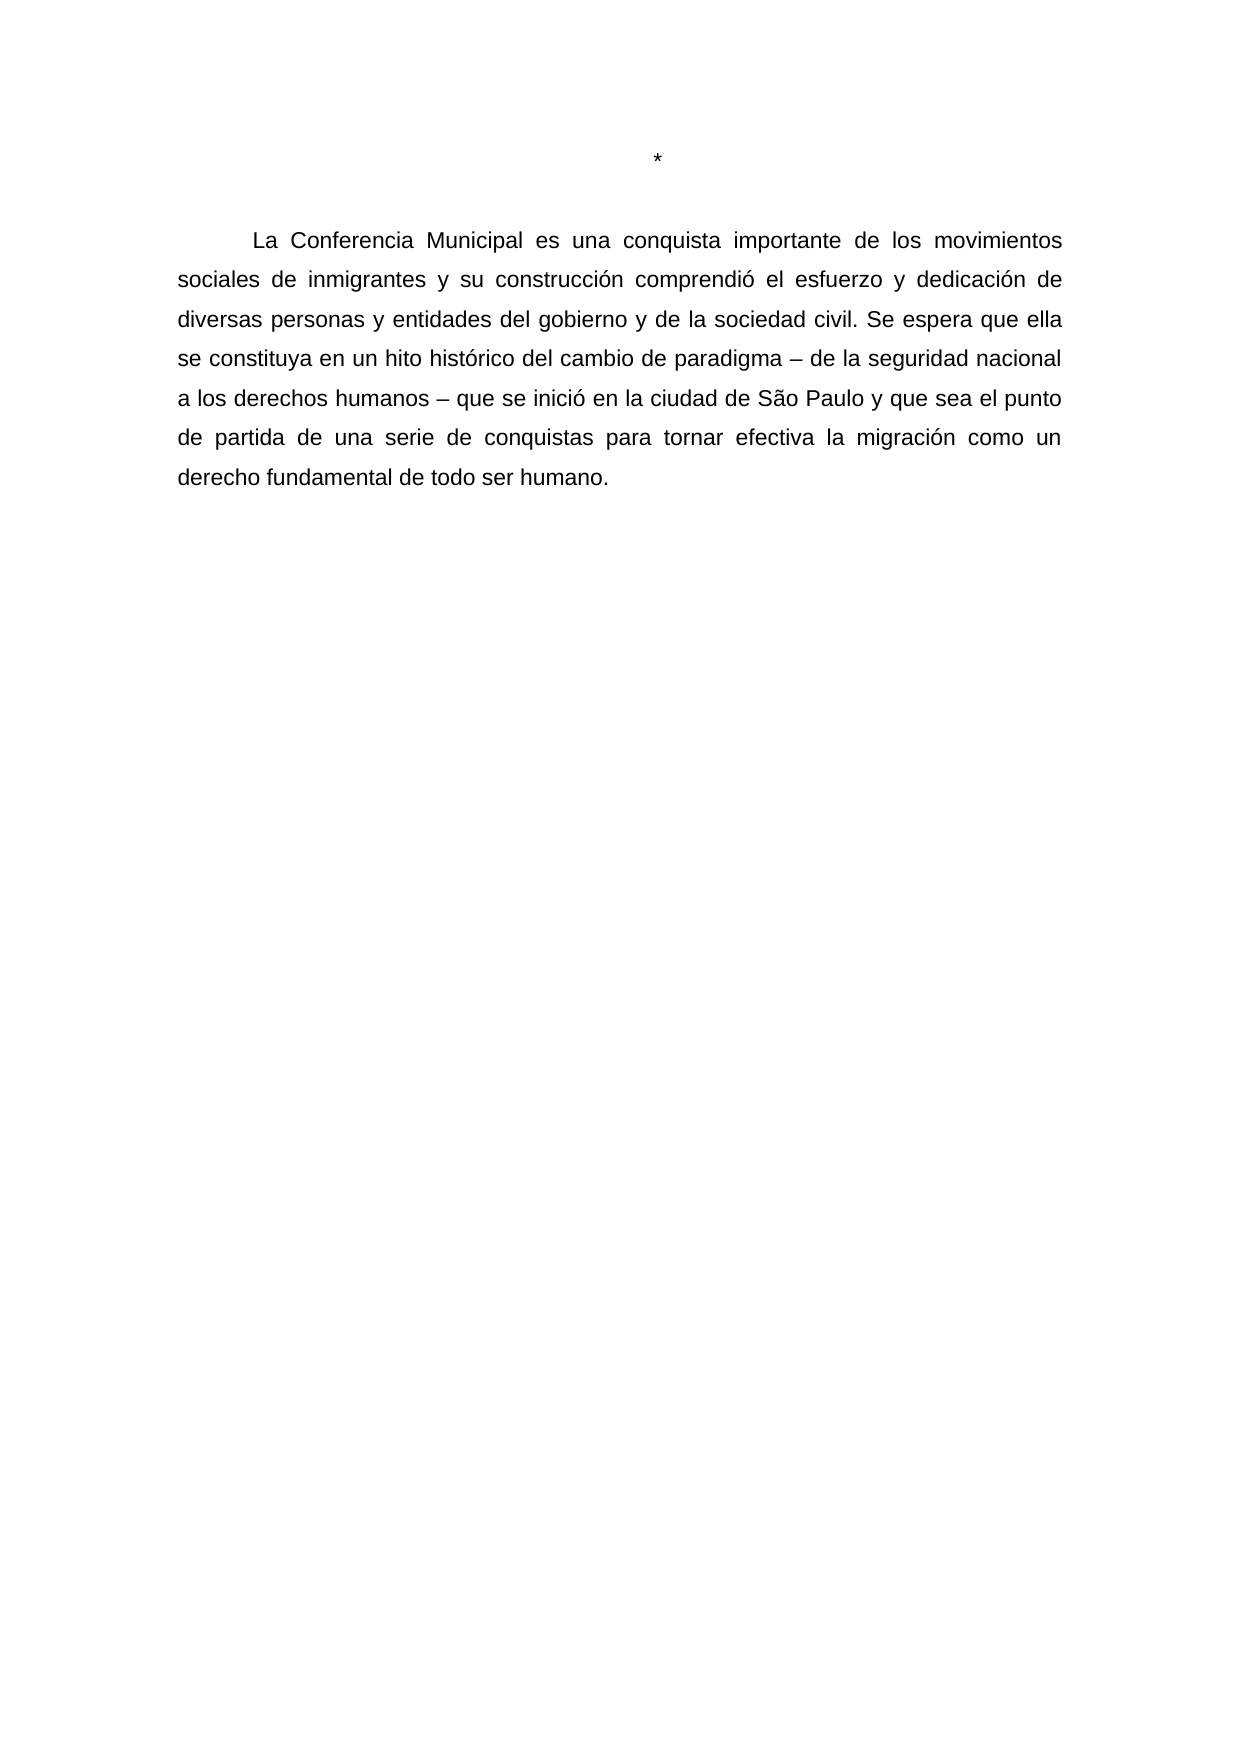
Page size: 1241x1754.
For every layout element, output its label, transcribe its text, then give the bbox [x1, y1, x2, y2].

text * [177, 148, 1063, 174]
text La Conferencia Municipal es una conquista importante de los movimientos sociales de inmigrantes y su construcción comprendió el esfuerzo y dedicación de diversas personas y entidades del gobierno y de la sociedad civil. Se espera que ella se constituya en un hito histórico del cambio de paradigma – de la seguridad nacional a los derechos humanos – que se inició en la ciudad de São Paulo y que sea el punto de partida de una serie de conquistas para tornar efectiva la migración como un derecho fundamental de todo ser humano. [177, 227, 1063, 490]
